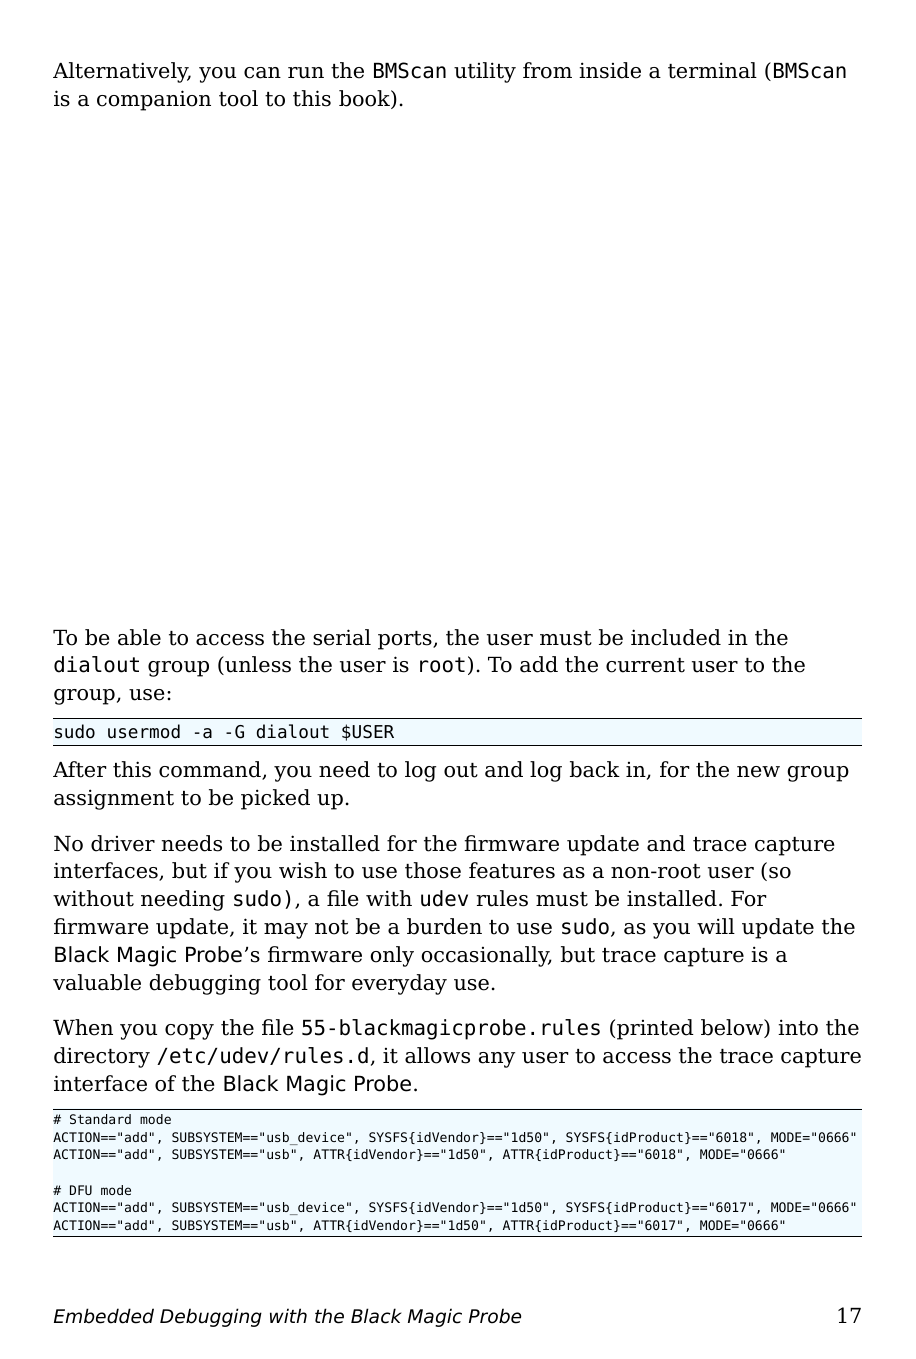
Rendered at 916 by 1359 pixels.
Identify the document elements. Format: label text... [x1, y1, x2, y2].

text # Standard mode [53, 1110, 862, 1126]
text ACTION=="add", SUBSYSTEM=="usb", ATTR{idVendor}=="1d50", ATTR{idProduct}=="6017", MODE="0666" [53, 1214, 862, 1236]
text ACTION=="add", SUBSYSTEM=="usb_device", SYSFS{idVendor}=="1d50", SYSFS{idProduct}=="6018", MODE="0666" [53, 1126, 862, 1144]
text To be able to access the serial ports, the user must be included in the dialout group (unless the user is root). To add the current user to the group, use: [53, 626, 862, 705]
text When you copy the file 55-blackmagicprobe.rules (printed below) into the directory /etc/udev/rules.d, it allows any user to access the trace capture interface of the Black Magic Probe. [53, 1016, 862, 1096]
text After this command, you need to log out and log back in, for the new group assignment to be picked up. [53, 758, 862, 810]
text No driver needs to be installed for the firmware update and trace capture interfaces, but if you wish to use those features as a non-root user (so without needing sudo), a file with udev rules must be installed. For firmware update, it may not be a burden to use sudo, as you will update the Black Magic Probe’s firmware only occasionally, but trace capture is a valuable debugging tool for everyday use. [53, 832, 862, 995]
text # DFU mode [53, 1179, 862, 1196]
text ACTION=="add", SUBSYSTEM=="usb", ATTR{idVendor}=="1d50", ATTR{idProduct}=="6018", MODE="0666" [53, 1144, 862, 1161]
text Alternatively, you can run the BMScan utility from inside a terminal (BMScan is a companion tool to this book). [53, 59, 862, 111]
text sudo usermod -a -G dialout $USER [53, 719, 862, 745]
text ACTION=="add", SUBSYSTEM=="usb_device", SYSFS{idVendor}=="1d50", SYSFS{idProduct}=="6017", MODE="0666" [53, 1196, 862, 1214]
